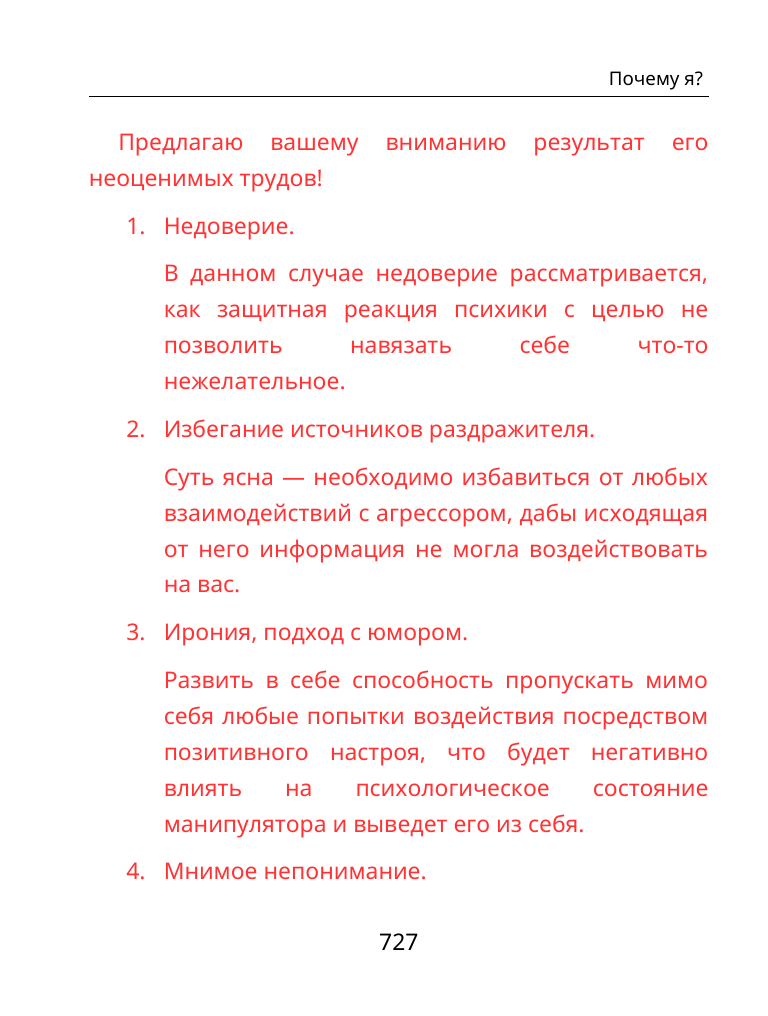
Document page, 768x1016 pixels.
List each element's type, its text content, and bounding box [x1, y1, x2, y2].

list Избегание источников раздражителя. [126, 413, 709, 444]
list Развить в себе способность пропускать мимо себя любые попытки воздействия посредством позитивного настроя, что будет негативно влиять на психологическое состояние манипулятора и выведет его из себя. [126, 664, 709, 839]
list Недоверие. [126, 210, 709, 241]
list В данном случае недоверие рассматривается, как защитная реакция психики с целью не позволить навязать себе что-то нежелательное. [126, 257, 709, 396]
list Мнимое непонимание. [126, 855, 709, 887]
list Суть ясна — необходимо избавиться от любых взаимодействий с агрессором, дабы исходящая от него информация не могла воздействовать на вас. [126, 461, 709, 600]
text Предлагаю вашему вниманию результат его неоценимых трудов! [88, 126, 709, 193]
list Ирония, подход с юмором. [126, 616, 709, 647]
